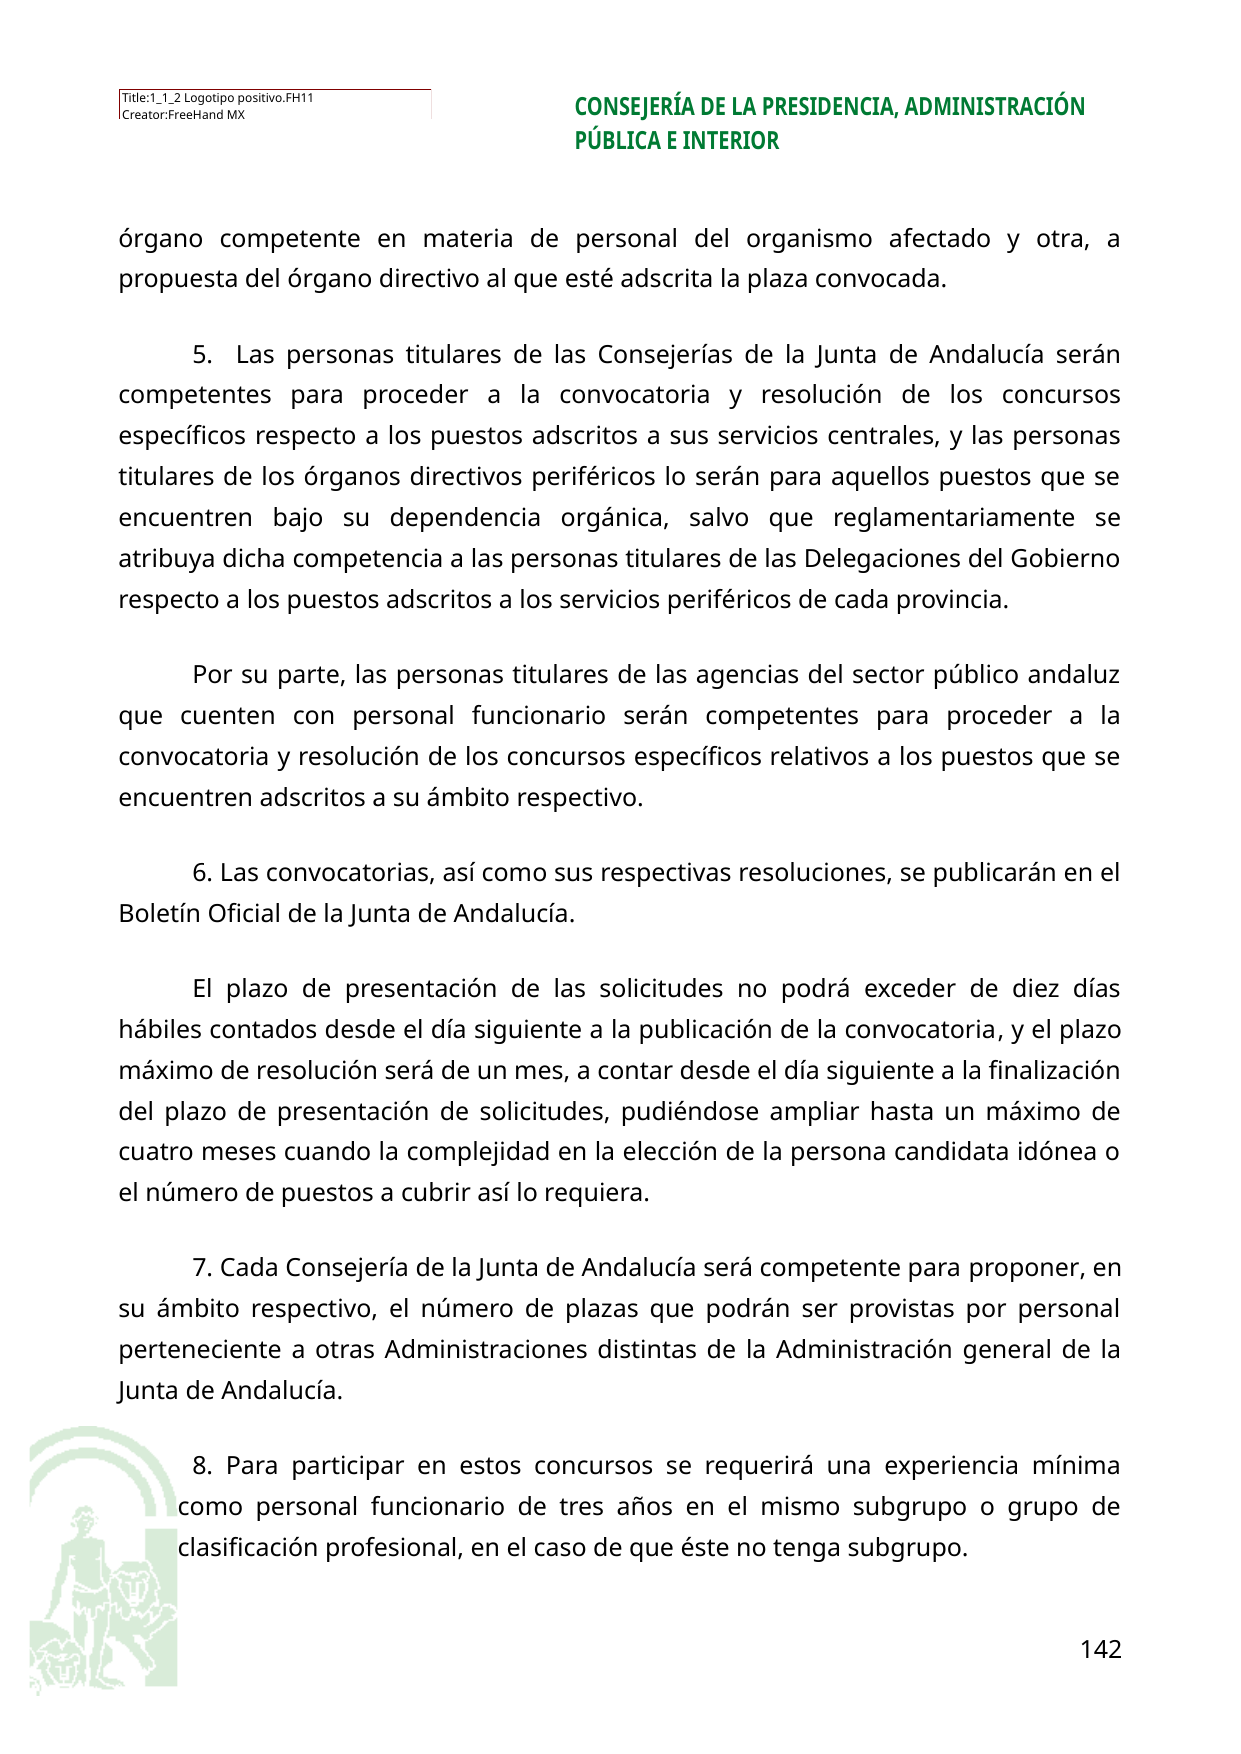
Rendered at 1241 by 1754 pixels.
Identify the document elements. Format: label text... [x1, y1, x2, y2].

text 5. Las personas titulares de las Consejerías de la Junta de Andalucía serán competentes para proceder a la convocatoria y resolución de los concursos específicos respecto a los puestos adscritos a sus servicios centrales, y las personas titulares de los órganos directivos periféricos lo serán para aquellos puestos que se encuentren bajo su dependencia orgánica, salvo que reglamentariamente se atribuya dicha competencia a las personas titulares de las Delegaciones del Gobierno respecto a los puestos adscritos a los servicios periféricos de cada provincia. [118, 336, 1122, 615]
text 6. Las convocatorias, así como sus respectivas resoluciones, se publicarán en el Boletín Oficial de la Junta de Andalucía. [118, 854, 1122, 929]
text 8. Para participar en estos concursos se requerirá una experiencia mínima como personal funcionario de tres años en el mismo subgrupo o grupo de clasificación profesional, en el caso de que éste no tenga subgrupo. [178, 1448, 1122, 1564]
text 7. Cada Consejería de la Junta de Andalucía será competente para proponer, en su ámbito respectivo, el número de plazas que podrán ser provistas por personal perteneciente a otras Administraciones distintas de la Administración general de la Junta de Andalucía. [118, 1250, 1122, 1407]
text órgano competente en materia de personal del organismo afectado y otra, a propuesta del órgano directivo al que esté adscrita la plaza convocada. [118, 220, 1122, 295]
text El plazo de presentación de las solicitudes no podrá exceder de diez días hábiles contados desde el día siguiente a la publicación de la convocatoria, y el plazo máximo de resolución será de un mes, a contar desde el día siguiente a la finalización del plazo de presentación de solicitudes, pudiéndose ampliar hasta un máximo de cuatro meses cuando la complejidad en la elección de la persona candidata idónea o el número de puestos a cubrir así lo requiera. [118, 971, 1122, 1209]
text Por su parte, las personas titulares de las agencias del sector público andaluz que cuenten con personal funcionario serán competentes para proceder a la convocatoria y resolución de los concursos específicos relativos a los puestos que se encuentren adscritos a su ámbito respectivo. [118, 657, 1122, 813]
picture [29, 1426, 178, 1696]
